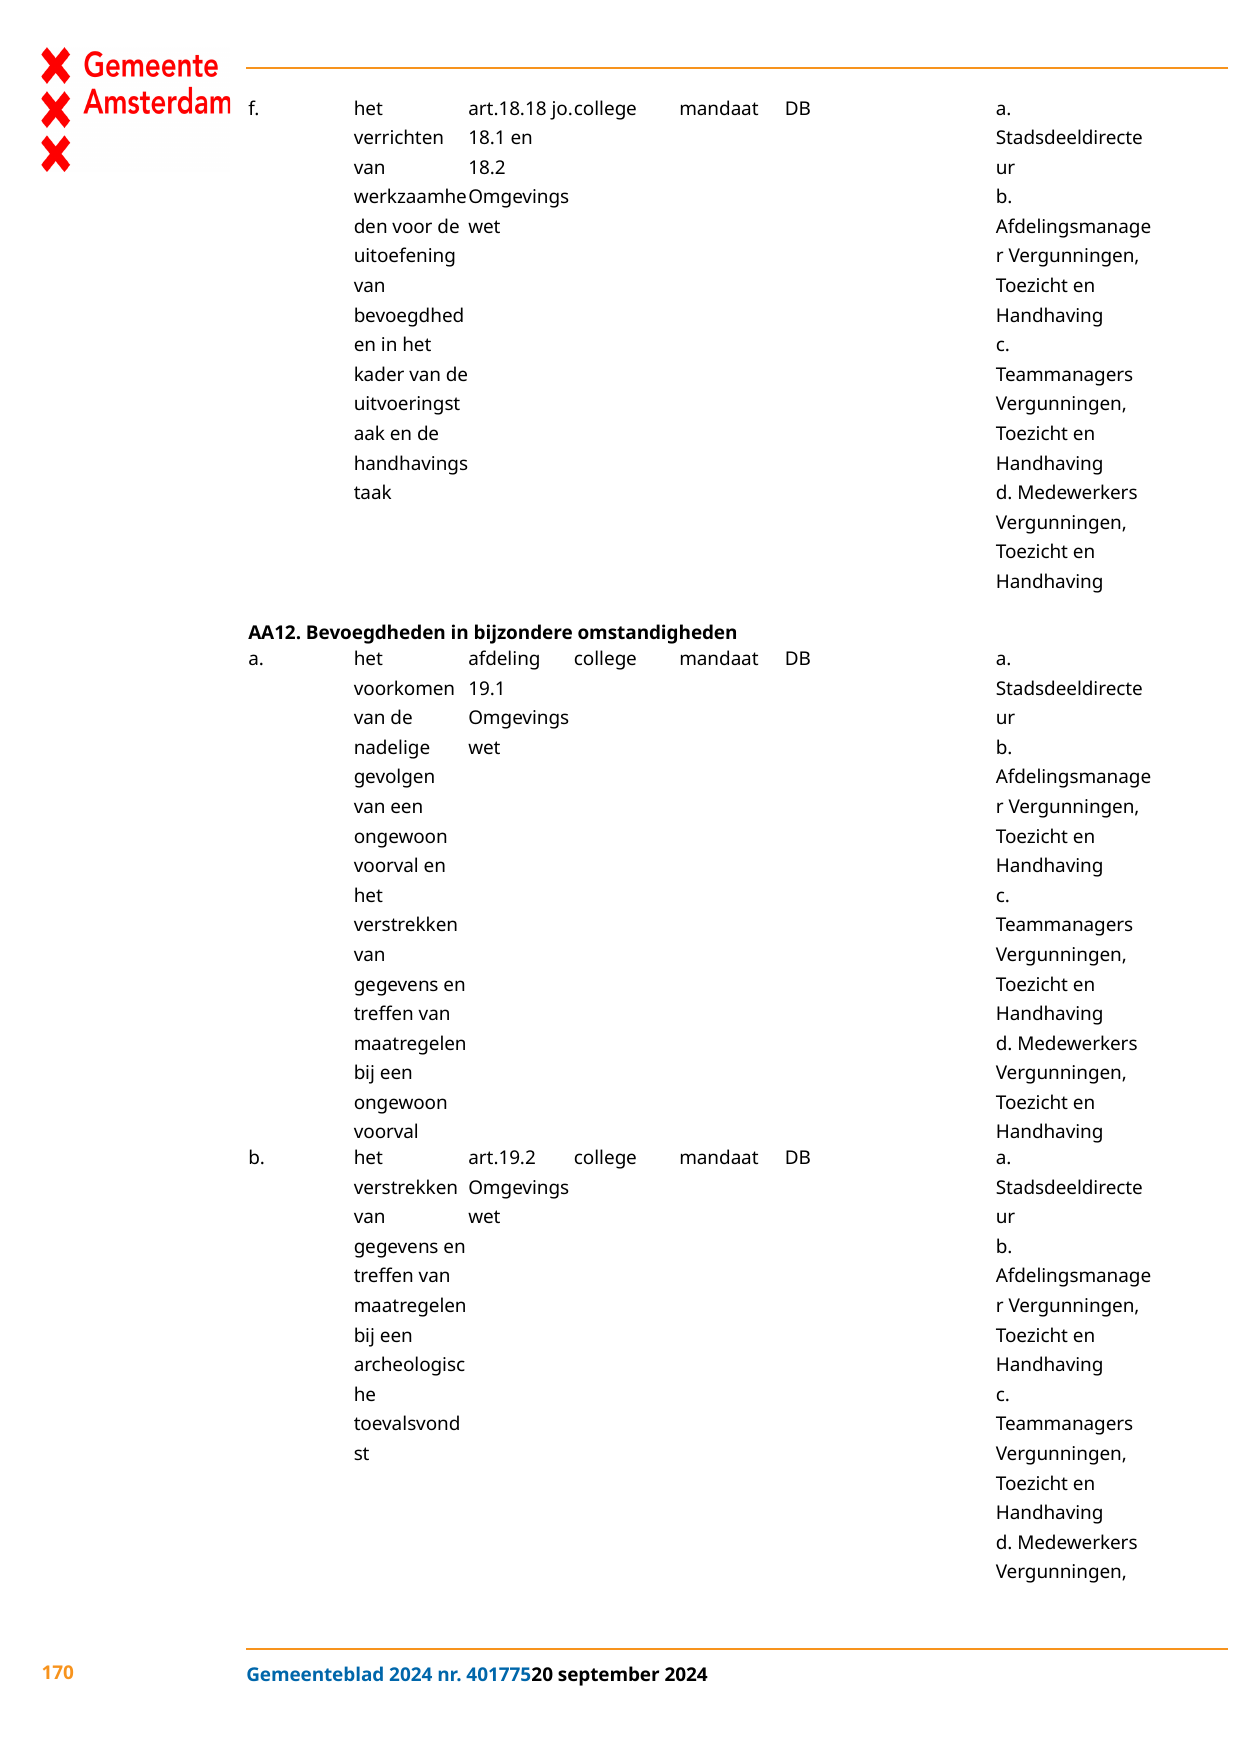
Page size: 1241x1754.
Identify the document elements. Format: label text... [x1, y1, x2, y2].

table_cell [890, 594, 996, 619]
table_cell a. Stadsdeeldirecteur b. Afdelingsmanager Vergunningen, Toezicht en Handhaving c. Teammanagers Vergunningen, Toezicht en Handhaving d. Medewerkers Vergunningen, Toezicht en Handhaving [996, 95, 1152, 594]
table_cell [248, 594, 353, 619]
table_cell [890, 95, 996, 594]
table_cell [890, 1144, 996, 1584]
table_cell het verstrekken van gegevens en treffen van maatregelen bij een archeologische toevalsvondst [354, 1144, 468, 1584]
table_cell college [574, 1144, 679, 1584]
table_cell art.18.18 jo. 18.1 en 18.2 Omgevingswet [468, 95, 574, 594]
table_cell AA12. Bevoegdheden in bijzondere omstandigheden [248, 620, 1152, 645]
table_cell DB [785, 645, 890, 1144]
table_cell mandaat [679, 95, 784, 594]
table_cell mandaat [679, 645, 784, 1144]
table_cell a. Stadsdeeldirecteur b. Afdelingsmanager Vergunningen, Toezicht en Handhaving c. Teammanagers Vergunningen, Toezicht en Handhaving d. Medewerkers Vergunningen, [996, 1144, 1152, 1584]
table_cell a. [248, 645, 353, 1144]
table_cell [354, 594, 468, 619]
table_cell [996, 594, 1152, 619]
table_cell a. Stadsdeeldirecteur b. Afdelingsmanager Vergunningen, Toezicht en Handhaving c. Teammanagers Vergunningen, Toezicht en Handhaving d. Medewerkers Vergunningen, Toezicht en Handhaving [996, 645, 1152, 1144]
table_cell [785, 594, 890, 619]
table_cell DB [785, 1144, 890, 1584]
table_cell b. [248, 1144, 353, 1584]
table_cell [468, 594, 574, 619]
picture [41, 47, 231, 172]
table_cell [574, 594, 679, 619]
table_cell mandaat [679, 1144, 784, 1584]
table_cell art.19.2 Omgevingswet [468, 1144, 574, 1584]
table_cell afdeling 19.1 Omgevingswet [468, 645, 574, 1144]
table_cell f. [248, 95, 353, 594]
table_cell [679, 594, 784, 619]
table_cell [890, 645, 996, 1144]
table_cell het voorkomen van de nadelige gevolgen van een ongewoon voorval en het verstrekken van gegevens en treffen van maatregelen bij een ongewoon voorval [354, 645, 468, 1144]
table_cell het verrichten van werkzaamheden voor de uitoefening van bevoegdheden in het kader van de uitvoeringstaak en de handhavingstaak [354, 95, 468, 594]
table_cell college [574, 645, 679, 1144]
table_cell DB [785, 95, 890, 594]
table_cell college [574, 95, 679, 594]
